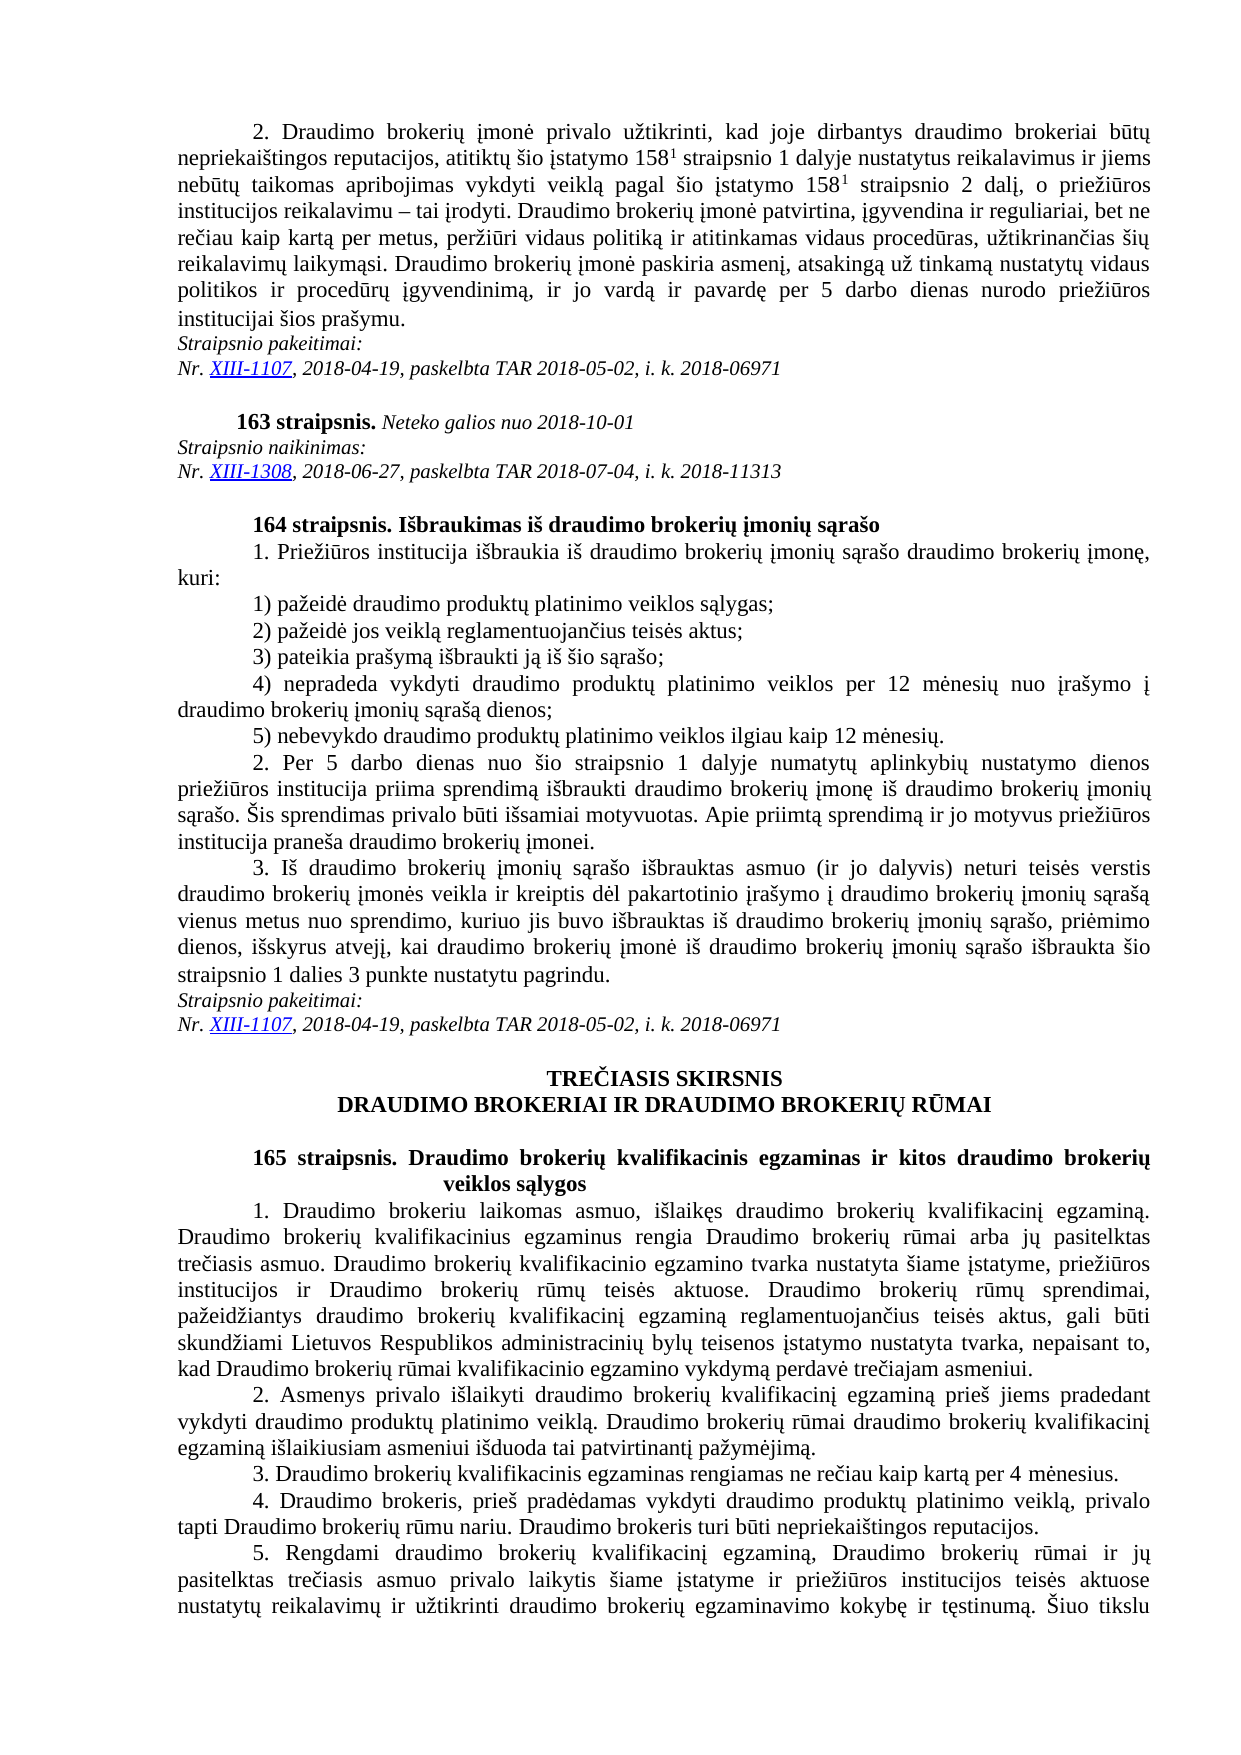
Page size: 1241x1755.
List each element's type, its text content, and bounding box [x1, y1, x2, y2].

text 2) pažeidė jos veiklą reglamentuojančius teisės aktus; [177, 617, 1152, 643]
text 164 straipsnis. Išbraukimas iš draudimo brokerių įmonių sąrašo [177, 511, 1152, 538]
text 1. Priežiūros institucija išbraukia iš draudimo brokerių įmonių sąrašo draudimo brokerių įmonę, kuri: [177, 538, 1152, 591]
text 4) nepradeda vykdyti draudimo produktų platinimo veiklos per 12 mėnesių nuo įrašymo į draudimo brokerių įmonių sąrašą dienos; [177, 669, 1152, 722]
text 5) nebevykdo draudimo produktų platinimo veiklos ilgiau kaip 12 mėnesių. [177, 722, 1152, 749]
text 163 straipsnis. Neteko galios nuo 2018-10-01 [177, 408, 1152, 434]
text 3) pateikia prašymą išbraukti ją iš šio sąrašo; [177, 643, 1152, 669]
text Straipsnio pakeitimai: [177, 988, 1152, 1012]
text Straipsnio naikinimas: [177, 434, 1152, 459]
text Nr. XIII-1107, 2018-04-19, paskelbta TAR 2018-05-02, i. k. 2018-06971 [177, 355, 1152, 379]
text Nr. XIII-1308, 2018-06-27, paskelbta TAR 2018-07-04, i. k. 2018-11313 [177, 459, 1152, 483]
text TREČIASIS SKIRSNIS [177, 1065, 1152, 1091]
text 5. Rengdami draudimo brokerių kvalifikacinį egzaminą, Draudimo brokerių rūmai ir jų pasitelktas trečiasis asmuo privalo laikytis šiame įstatyme ir priežiūros institucijos teisės aktuose nustatytų reikalavimų ir užtikrinti draudimo brokerių egzaminavimo kokybę ir tęstinumą. Šiuo tikslu [177, 1539, 1152, 1618]
text 1) pažeidė draudimo produktų platinimo veiklos sąlygas; [177, 591, 1152, 617]
text 2. Draudimo brokerių įmonė privalo užtikrinti, kad joje dirbantys draudimo brokeriai būtų nepriekaištingos reputacijos, atitiktų šio įstatymo 1581 straipsnio 1 dalyje nustatytus reikalavimus ir jiems nebūtų taikomas apribojimas vykdyti veiklą pagal šio įstatymo 1581 straipsnio 2 dalį, o priežiūros institucijos reikalavimu – tai įrodyti. Draudimo brokerių įmonė patvirtina, įgyvendina ir reguliariai, bet ne rečiau kaip kartą per metus, peržiūri vidaus politiką ir atitinkamas vidaus procedūras, užtikrinančias šių reikalavimų laikymąsi. Draudimo brokerių įmonė paskiria asmenį, atsakingą už tinkamą nustatytų vidaus politikos ir procedūrų įgyvendinimą, ir jo vardą ir pavardę per 5 darbo dienas nurodo priežiūros institucijai šios prašymu. [177, 118, 1152, 331]
text 3. Draudimo brokerių kvalifikacinis egzaminas rengiamas ne rečiau kaip kartą per 4 mėnesius. [177, 1460, 1152, 1487]
text DRAUDIMO BROKERIAI IR DRAUDIMO BROKERIŲ RŪMAI [177, 1091, 1152, 1118]
text 2. Asmenys privalo išlaikyti draudimo brokerių kvalifikacinį egzaminą prieš jiems pradedant vykdyti draudimo produktų platinimo veiklą. Draudimo brokerių rūmai draudimo brokerių kvalifikacinį egzaminą išlaikiusiam asmeniui išduoda tai patvirtinantį pažymėjimą. [177, 1381, 1152, 1460]
text 4. Draudimo brokeris, prieš pradėdamas vykdyti draudimo produktų platinimo veiklą, privalo tapti Draudimo brokerių rūmu nariu. Draudimo brokeris turi būti nepriekaištingos reputacijos. [177, 1487, 1152, 1539]
text 3. Iš draudimo brokerių įmonių sąrašo išbrauktas asmuo (ir jo dalyvis) neturi teisės verstis draudimo brokerių įmonės veikla ir kreiptis dėl pakartotinio įrašymo į draudimo brokerių įmonių sąrašą vienus metus nuo sprendimo, kuriuo jis buvo išbrauktas iš draudimo brokerių įmonių sąrašo, priėmimo dienos, išskyrus atvejį, kai draudimo brokerių įmonė iš draudimo brokerių įmonių sąrašo išbraukta šio straipsnio 1 dalies 3 punkte nustatytu pagrindu. [177, 854, 1152, 988]
text Straipsnio pakeitimai: [177, 331, 1152, 355]
text 1. Draudimo brokeriu laikomas asmuo, išlaikęs draudimo brokerių kvalifikacinį egzaminą. Draudimo brokerių kvalifikacinius egzaminus rengia Draudimo brokerių rūmai arba jų pasitelktas trečiasis asmuo. Draudimo brokerių kvalifikacinio egzamino tvarka nustatyta šiame įstatyme, priežiūros institucijos ir Draudimo brokerių rūmų teisės aktuose. Draudimo brokerių rūmų sprendimai, pažeidžiantys draudimo brokerių kvalifikacinį egzaminą reglamentuojančius teisės aktus, gali būti skundžiami Lietuvos Respublikos administracinių bylų teisenos įstatymo nustatyta tvarka, nepaisant to, kad Draudimo brokerių rūmai kvalifikacinio egzamino vykdymą perdavė trečiajam asmeniui. [177, 1197, 1152, 1381]
text Nr. XIII-1107, 2018-04-19, paskelbta TAR 2018-05-02, i. k. 2018-06971 [177, 1012, 1152, 1036]
text 2. Per 5 darbo dienas nuo šio straipsnio 1 dalyje numatytų aplinkybių nustatymo dienos priežiūros institucija priima sprendimą išbraukti draudimo brokerių įmonę iš draudimo brokerių įmonių sąrašo. Šis sprendimas privalo būti išsamiai motyvuotas. Apie priimtą sprendimą ir jo motyvus priežiūros institucija praneša draudimo brokerių įmonei. [177, 749, 1152, 854]
subtitle 165 straipsnis. Draudimo brokerių kvalifikacinis egzaminas ir kitos draudimo brokerių veiklos sąlygos [252, 1144, 1152, 1197]
